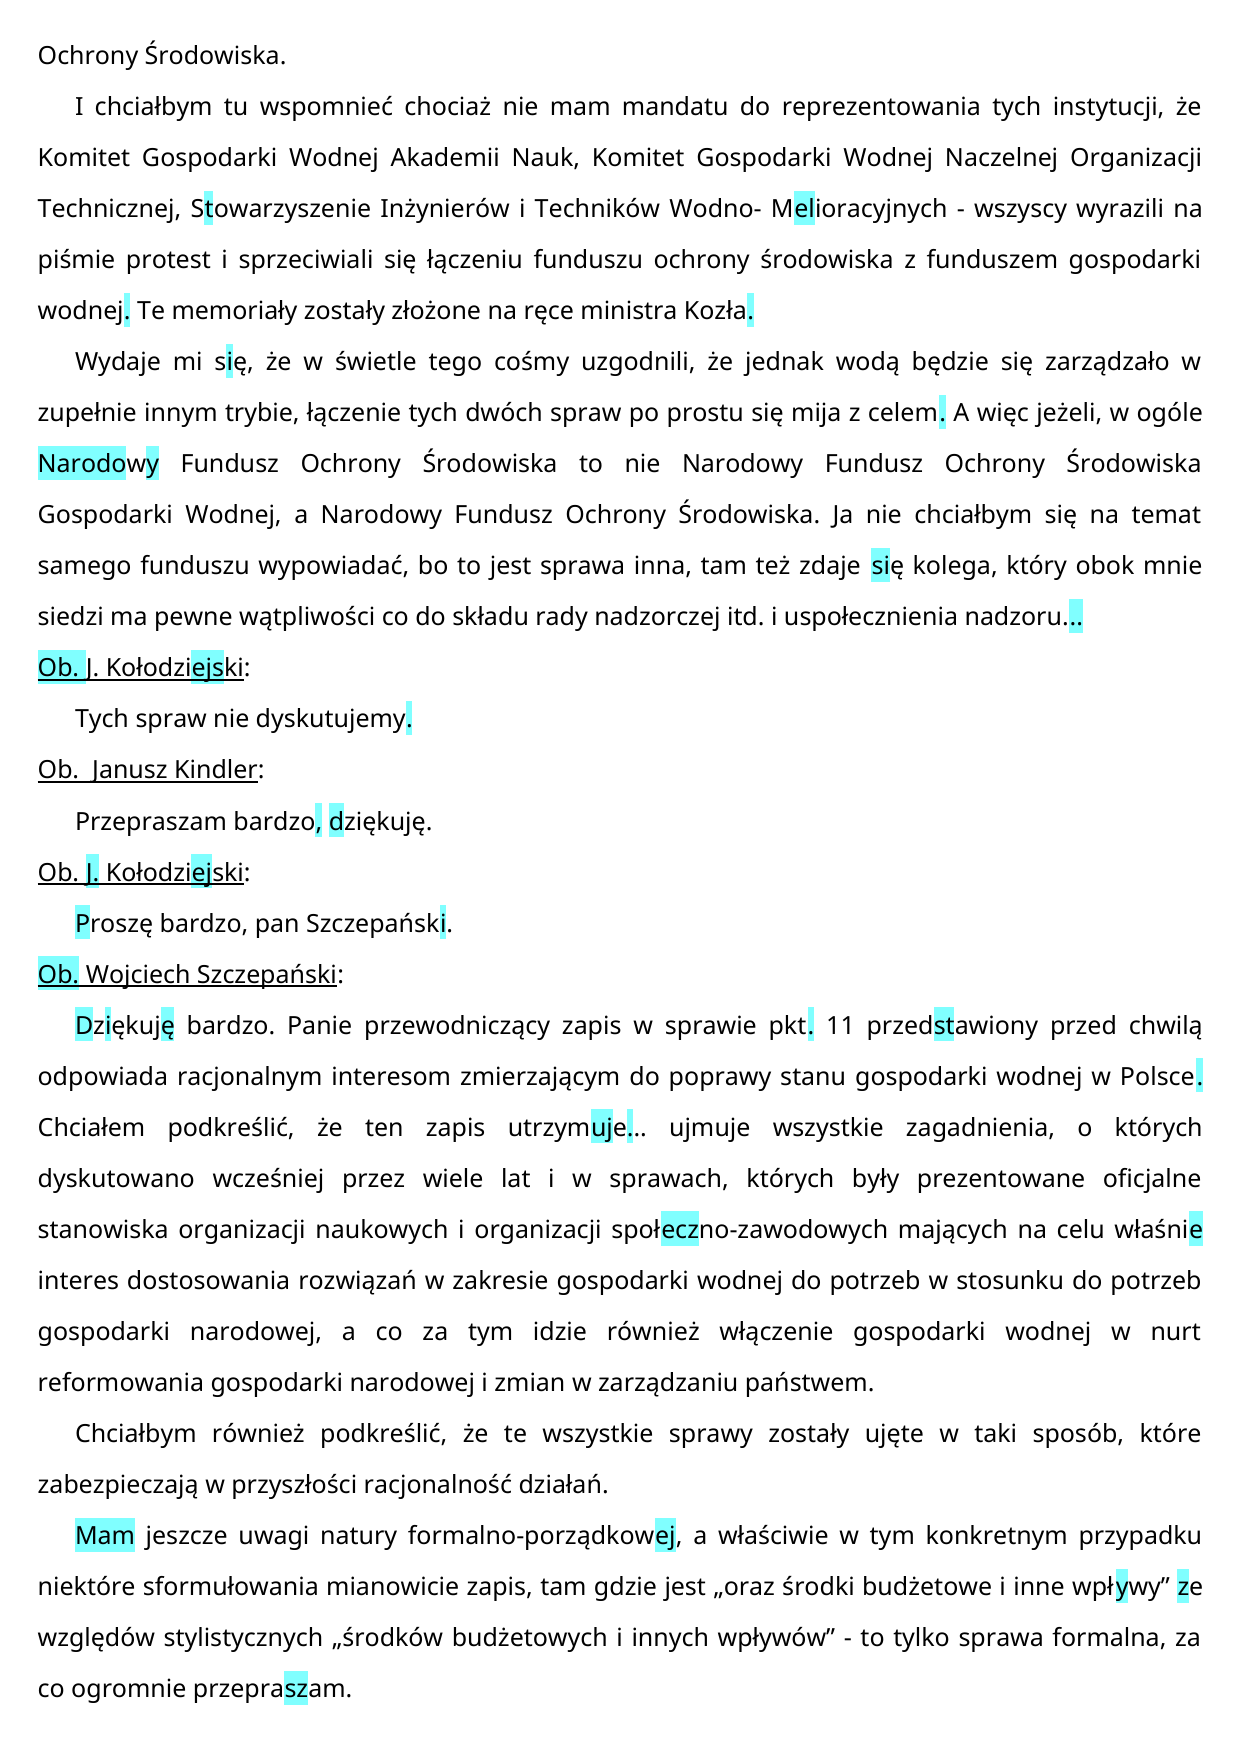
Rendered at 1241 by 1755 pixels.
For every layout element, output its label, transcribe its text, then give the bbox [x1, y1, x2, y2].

text Chciałbym również podkreślić, że te wszystkie sprawy zostały ujęte w taki sposób, które zabezpieczają w przyszłości racjonalność działań. [37, 1416, 1203, 1501]
text Ochrony Środowiska. [37, 37, 1203, 72]
text Przepraszam bardzo, dziękuję. [37, 803, 1203, 837]
text Ob. Wojciech Szczepański: [37, 956, 1203, 990]
text Mam jeszcze uwagi natury formalno-porządkowej, a właściwie w tym konkretnym przypadku niektóre sformułowania mianowicie zapis, tam gdzie jest „oraz środki budżetowe i inne wpływy” ze względów stylistycznych „środków budżetowych i innych wpływów” - to tylko sprawa formalna, za co ogromnie przepraszam. [37, 1518, 1203, 1705]
text Dziękuję bardzo. Panie przewodniczący zapis w sprawie pkt. 11 przedstawiony przed chwilą odpowiada racjonalnym interesom zmierzającym do poprawy stanu gospodarki wodnej w Polsce. Chciałem podkreślić, że ten zapis utrzymuje... ujmuje wszystkie zagadnienia, o których dyskutowano wcześniej przez wiele lat i w sprawach, których były prezentowane oficjalne stanowiska organizacji naukowych i organizacji społeczno-zawodowych mających na celu właśnie interes dostosowania rozwiązań w zakresie gospodarki wodnej do potrzeb w stosunku do potrzeb gospodarki narodowej, a co za tym idzie również włączenie gospodarki wodnej w nurt reformowania gospodarki narodowej i zmian w zarządzaniu państwem. [37, 1007, 1203, 1399]
text Tych spraw nie dyskutujemy. [37, 701, 1203, 735]
text Ob. J. Kołodziejski: [37, 650, 1203, 684]
text Ob. J. Kołodziejski: [37, 854, 1203, 888]
text Wydaje mi się, że w świetle tego cośmy uzgodnili, że jednak wodą będzie się zarządzało w zupełnie innym trybie, łączenie tych dwóch spraw po prostu się mija z celem. A więc jeżeli, w ogóle Narodowy Fundusz Ochrony Środowiska to nie Narodowy Fundusz Ochrony Środowiska Gospodarki Wodnej, a Narodowy Fundusz Ochrony Środowiska. Ja nie chciałbym się na temat samego funduszu wypowiadać, bo to jest sprawa inna, tam też zdaje się kolega, który obok mnie siedzi ma pewne wątpliwości co do składu rady nadzorczej itd. i uspołecznienia nadzoru... [37, 344, 1203, 633]
text Proszę bardzo, pan Szczepański. [37, 905, 1203, 939]
text Ob. Janusz Kindler: [37, 752, 1203, 786]
text I chciałbym tu wspomnieć chociaż nie mam mandatu do reprezentowania tych instytucji, że Komitet Gospodarki Wodnej Akademii Nauk, Komitet Gospodarki Wodnej Naczelnej Organizacji Technicznej, Stowarzyszenie Inżynierów i Techników Wodno- Melioracyjnych - wszyscy wyrazili na piśmie protest i sprzeciwiali się łączeniu funduszu ochrony środowiska z funduszem gospodarki wodnej. Te memoriały zostały złożone na ręce ministra Kozła. [37, 88, 1203, 327]
